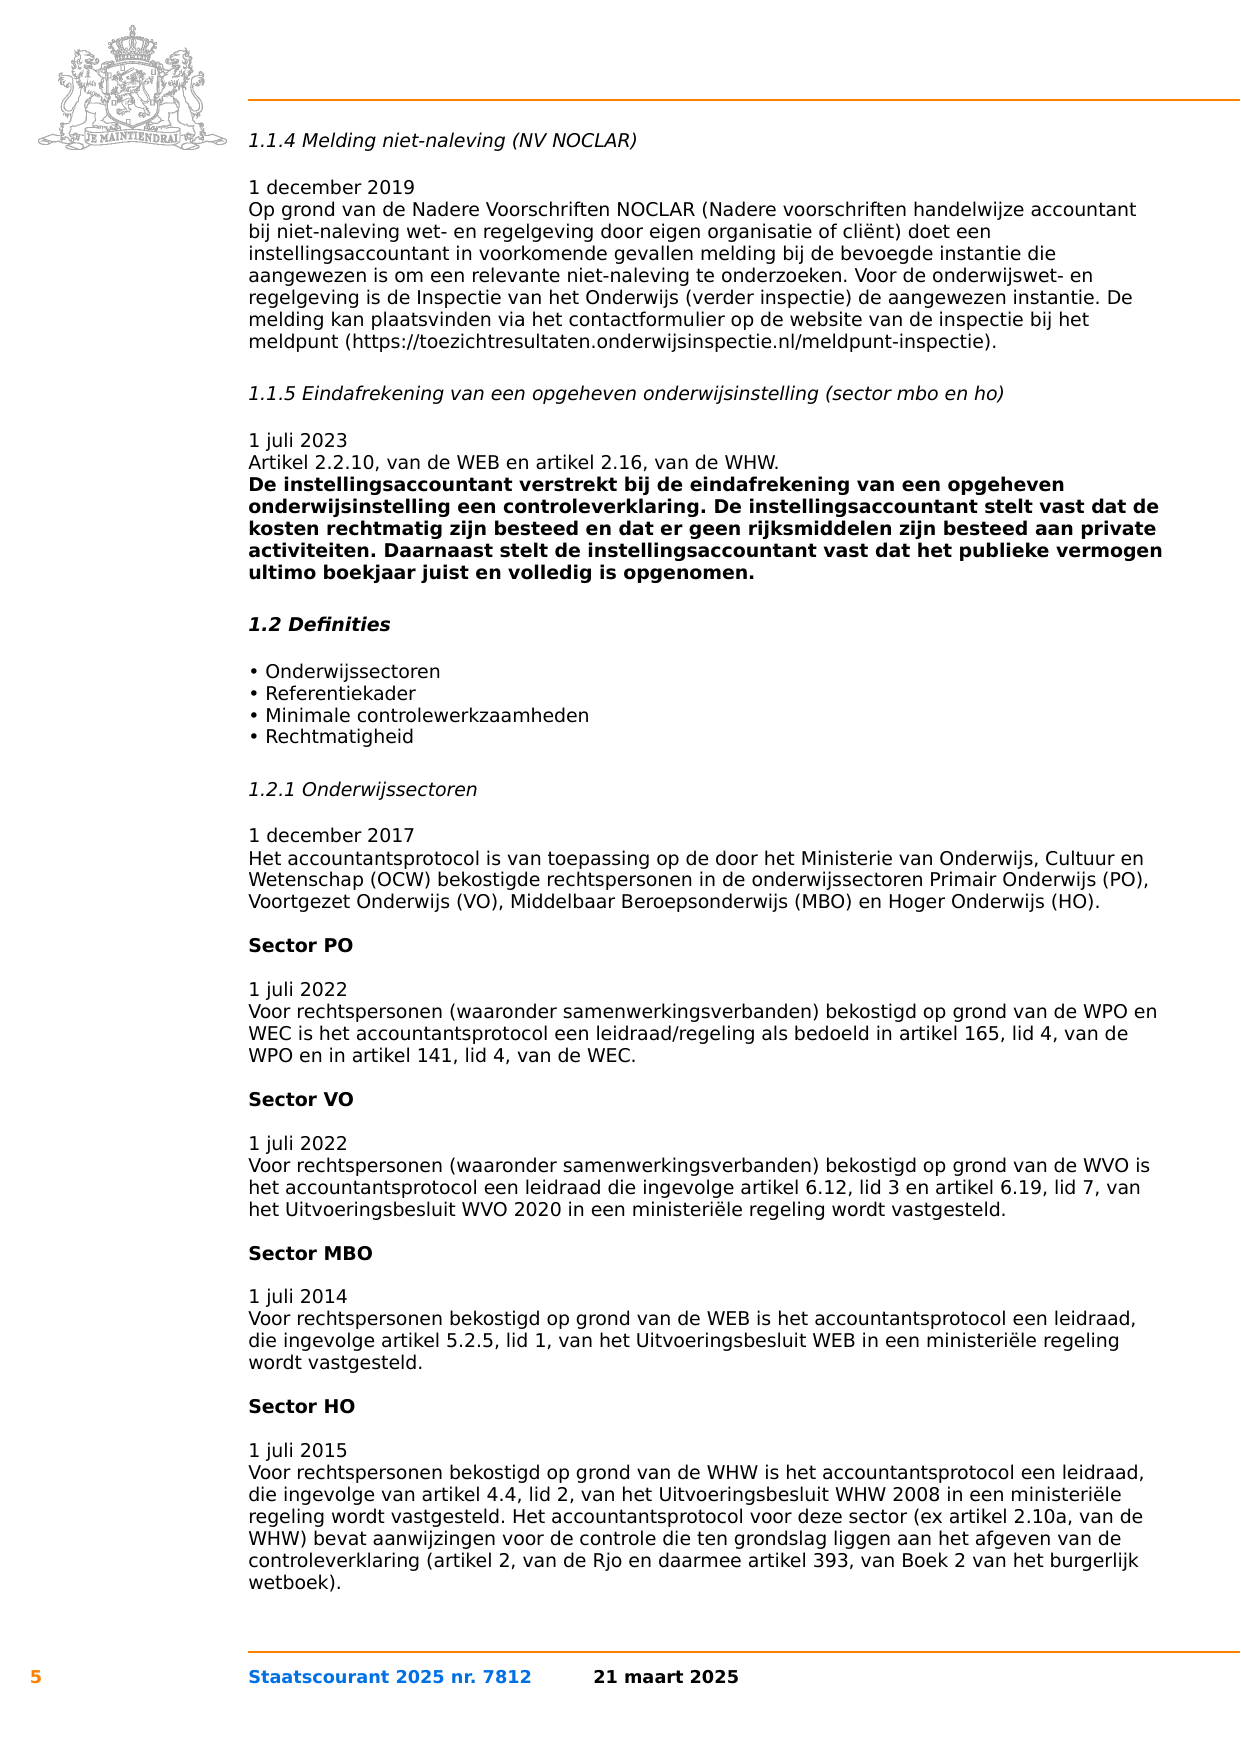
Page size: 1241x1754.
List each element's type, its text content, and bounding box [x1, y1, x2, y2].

subtitle 1.2 Definities [248, 613, 1163, 636]
text 1 juli 2015 [248, 1440, 1163, 1462]
text 1 juli 2022 [248, 1133, 1163, 1155]
text De instellingsaccountant verstrekt bij de eindafrekening van een opgeheven onderwijsinstelling een controleverklaring. De instellingsaccountant stelt vast dat de kosten rechtmatig zijn besteed en dat er geen rijksmiddelen zijn besteed aan private activiteiten. Daarnaast stelt de instellingsaccountant vast dat het publieke vermogen ultimo boekjaar juist en volledig is opgenomen. [248, 474, 1163, 583]
subtitle 1.2.1 Onderwijssectoren [248, 778, 1163, 800]
text Artikel 2.2.10, van de WEB en artikel 2.16, van de WHW. [248, 452, 1163, 474]
text Voor rechtspersonen (waaronder samenwerkingsverbanden) bekostigd op grond van de WVO is het accountantsprotocol een leidraad die ingevolge artikel 6.12, lid 3 en artikel 6.19, lid 7, van het Uitvoeringsbesluit WVO 2020 in een ministeriële regeling wordt vastgesteld. [248, 1155, 1163, 1221]
text Voor rechtspersonen (waaronder samenwerkingsverbanden) bekostigd op grond van de WPO en WEC is het accountantsprotocol een leidraad/regeling als bedoeld in artikel 165, lid 4, van de WPO en in artikel 141, lid 4, van de WEC. [248, 1001, 1163, 1067]
text 1 juli 2014 [248, 1286, 1163, 1308]
subtitle 1.1.5 Eindafrekening van een opgeheven onderwijsinstelling (sector mbo en ho) [248, 383, 1163, 405]
subtitle Sector HO [248, 1396, 1163, 1418]
text • Minimale controlewerkzaamheden [248, 704, 1163, 726]
text 1 juli 2023 [248, 430, 1163, 452]
text Op grond van de Nadere Voorschriften NOCLAR (Nadere voorschriften handelwijze accountant bij niet-naleving wet- en regelgeving door eigen organisatie of cliënt) doet een instellingsaccountant in voorkomende gevallen melding bij de bevoegde instantie die aangewezen is om een relevante niet-naleving te onderzoeken. Voor de onderwijswet- en regelgeving is de Inspectie van het Onderwijs (verder inspectie) de aangewezen instantie. De melding kan plaatsvinden via het contactformulier op de website van de inspectie bij het meldpunt (https://toezichtresultaten.onderwijsinspectie.nl/meldpunt-inspectie). [248, 199, 1163, 353]
subtitle Sector MBO [248, 1242, 1163, 1264]
text 1 december 2017 [248, 825, 1163, 847]
text 1 december 2019 [248, 177, 1163, 199]
picture [38, 25, 227, 150]
text Voor rechtspersonen bekostigd op grond van de WEB is het accountantsprotocol een leidraad, die ingevolge artikel 5.2.5, lid 1, van het Uitvoeringsbesluit WEB in een ministeriële regeling wordt vastgesteld. [248, 1308, 1163, 1374]
text • Referentiekader [248, 682, 1163, 704]
text Voor rechtspersonen bekostigd op grond van de WHW is het accountantsprotocol een leidraad, die ingevolge van artikel 4.4, lid 2, van het Uitvoeringsbesluit WHW 2008 in een ministeriële regeling wordt vastgesteld. Het accountantsprotocol voor deze sector (ex artikel 2.10a, van de WHW) bevat aanwijzingen voor de controle die ten grondslag liggen aan het afgeven van de controleverklaring (artikel 2, van de Rjo en daarmee artikel 393, van Boek 2 van het burgerlijk wetboek). [248, 1462, 1163, 1594]
text • Onderwijssectoren [248, 661, 1163, 682]
text • Rechtmatigheid [248, 726, 1163, 748]
subtitle Sector PO [248, 935, 1163, 957]
subtitle Sector VO [248, 1089, 1163, 1111]
text 1 juli 2022 [248, 979, 1163, 1001]
subtitle 1.1.4 Melding niet-naleving (NV NOCLAR) [248, 130, 1163, 152]
text Het accountantsprotocol is van toepassing op de door het Ministerie van Onderwijs, Cultuur en Wetenschap (OCW) bekostigde rechtspersonen in de onderwijssectoren Primair Onderwijs (PO), Voortgezet Onderwijs (VO), Middelbaar Beroepsonderwijs (MBO) en Hoger Onderwijs (HO). [248, 847, 1163, 913]
